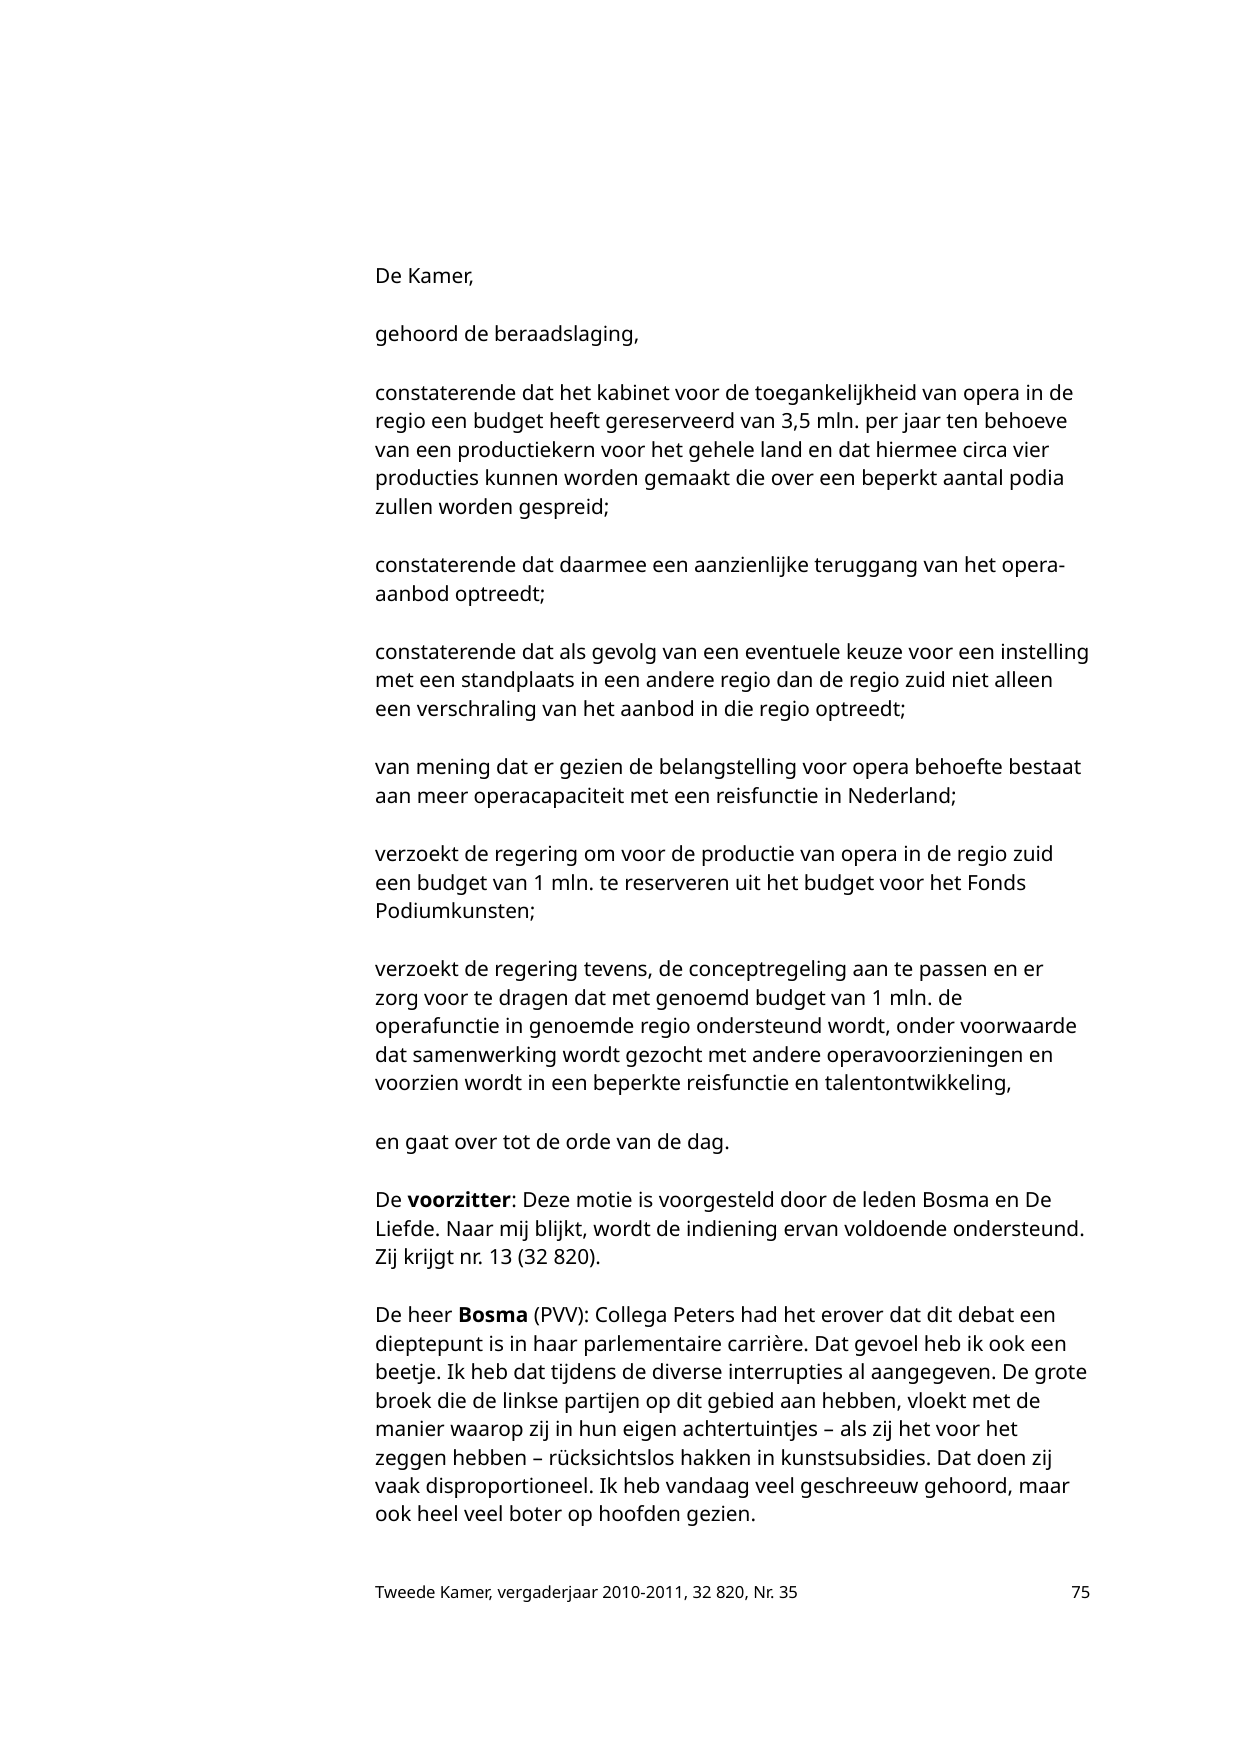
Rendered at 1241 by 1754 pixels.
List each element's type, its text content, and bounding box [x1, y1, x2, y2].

text constaterende dat als gevolg van een eventuele keuze voor een instelling met een standplaats in een andere regio dan de regio zuid niet alleen een verschraling van het aanbod in die regio optreedt; [375, 637, 1090, 722]
table_header [375, 150, 1090, 203]
text De Kamer, [375, 261, 1090, 289]
text gehoord de beraadslaging, [375, 319, 1090, 348]
text constaterende dat daarmee een aanzienlijke teruggang van het opera-aanbod optreedt; [375, 550, 1090, 607]
text Zij krijgt nr. 13 (32 820). [375, 1242, 1090, 1271]
text verzoekt de regering om voor de productie van opera in de regio zuid een budget van 1 mln. te reserveren uit het budget voor het Fonds Podiumkunsten; [375, 839, 1090, 924]
text De voorzitter: Deze motie is voorgesteld door de leden Bosma en De Liefde. Naar mij blijkt, wordt de indiening ervan voldoende ondersteund. [375, 1185, 1090, 1242]
text verzoekt de regering tevens, de conceptregeling aan te passen en er zorg voor te dragen dat met genoemd budget van 1 mln. de operafunctie in genoemde regio ondersteund wordt, onder voorwaarde dat samenwerking wordt gezocht met andere operavoorzieningen en voorzien wordt in een beperkte reisfunctie en talentontwikkeling, [375, 954, 1090, 1097]
text constaterende dat het kabinet voor de toegankelijkheid van opera in de regio een budget heeft gereserveerd van 3,5 mln. per jaar ten behoeve van een productiekern voor het gehele land en dat hiermee circa vier producties kunnen worden gemaakt die over een beperkt aantal podia zullen worden gespreid; [375, 378, 1090, 520]
text van mening dat er gezien de belangstelling voor opera behoefte bestaat aan meer operacapaciteit met een reisfunctie in Nederland; [375, 752, 1090, 809]
text De heer Bosma (PVV): Collega Peters had het erover dat dit debat een dieptepunt is in haar parlementaire carrière. Dat gevoel heb ik ook een beetje. Ik heb dat tijdens de diverse interrupties al aangegeven. De grote broek die de linkse partijen op dit gebied aan hebben, vloekt met de manier waarop zij in hun eigen achtertuintjes – als zij het voor het zeggen hebben – rücksichtslos hakken in kunstsubsidies. Dat doen zij vaak disproportioneel. Ik heb vandaag veel geschreeuw gehoord, maar ook heel veel boter op hoofden gezien. [375, 1301, 1090, 1528]
text en gaat over tot de orde van de dag. [375, 1127, 1090, 1155]
